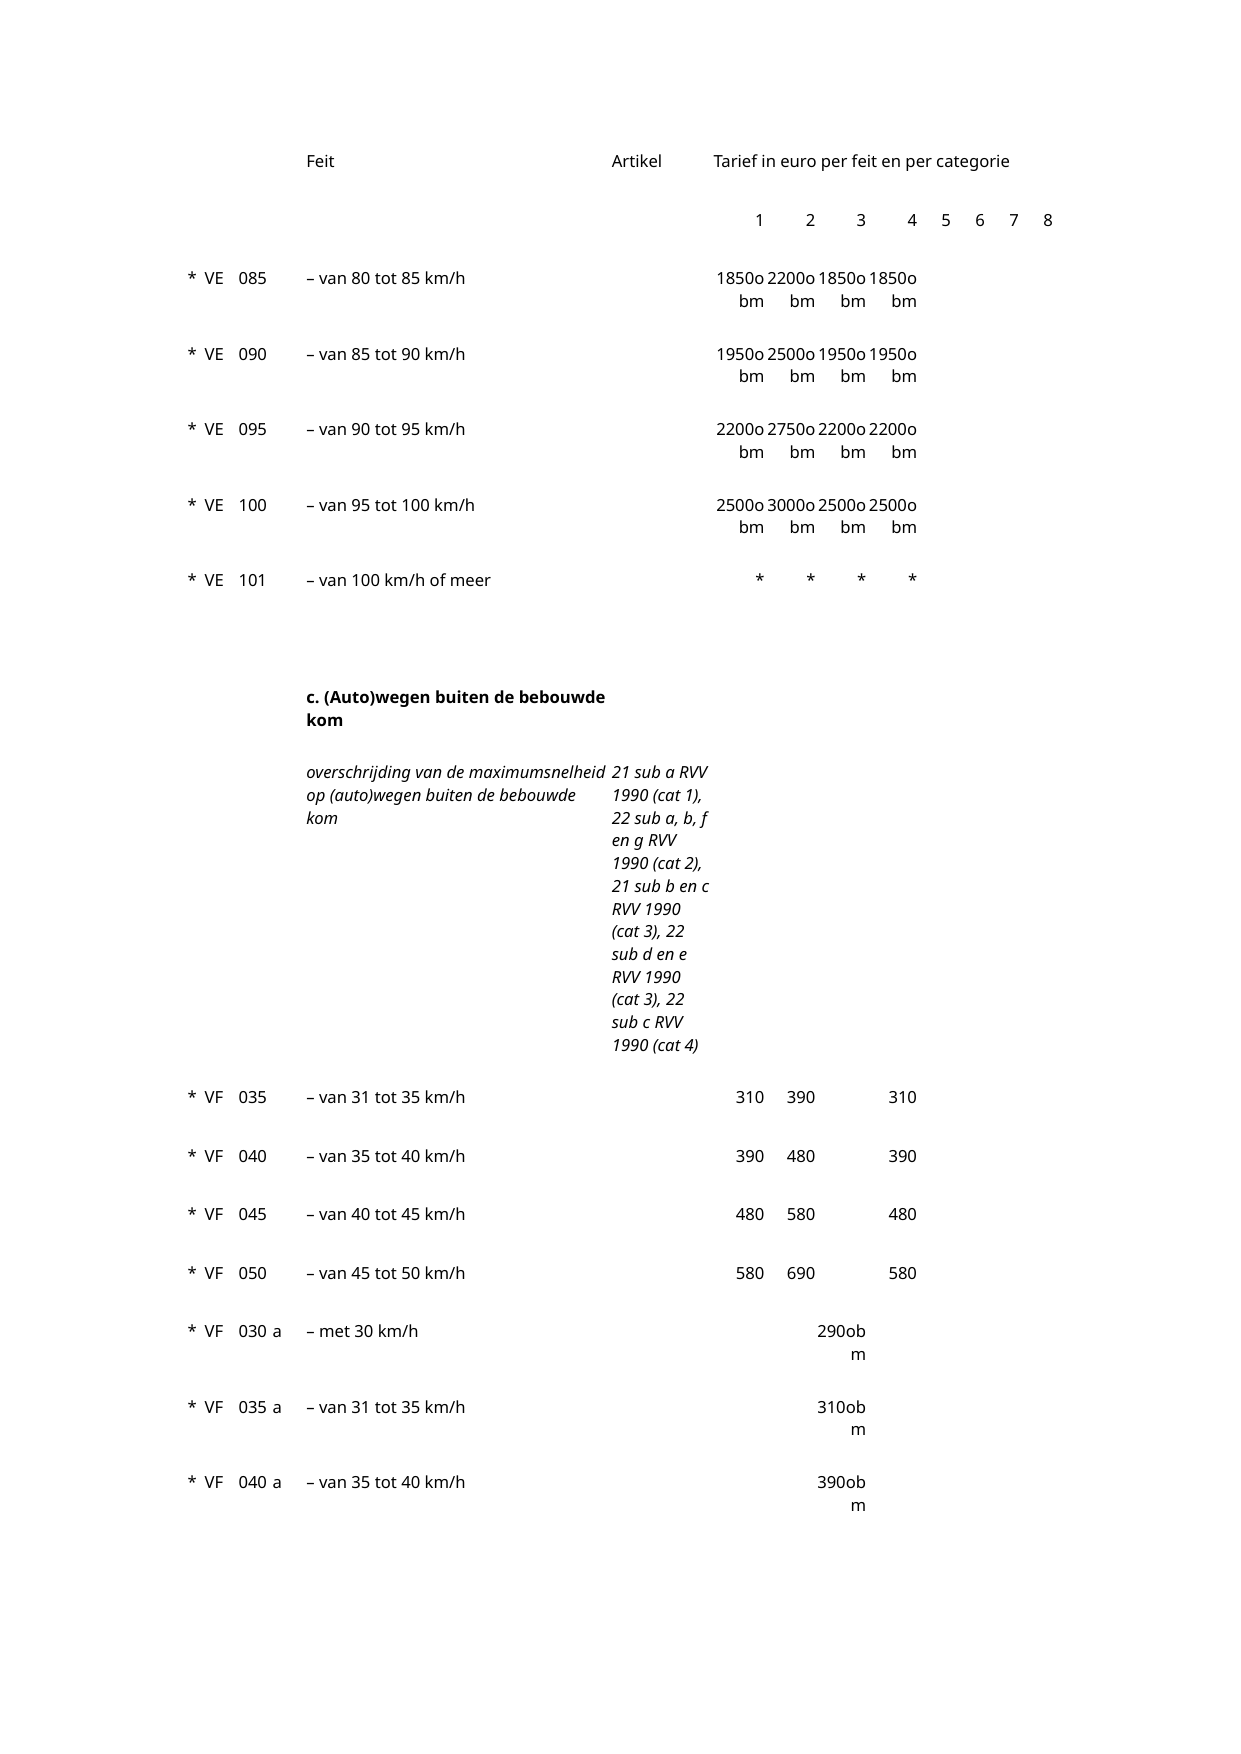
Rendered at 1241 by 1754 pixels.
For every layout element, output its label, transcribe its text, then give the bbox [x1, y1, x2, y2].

table_cell [866, 761, 917, 1086]
table_cell [1019, 569, 1053, 627]
table_cell 045 [238, 1203, 272, 1261]
table_cell [612, 1145, 713, 1203]
table_cell [204, 209, 238, 267]
table_cell [951, 1471, 985, 1546]
table_cell * [188, 267, 204, 342]
table_cell [713, 1471, 764, 1546]
table_cell – van 45 tot 50 km/h [306, 1261, 612, 1320]
table_cell 1950obm [815, 342, 866, 418]
table_cell 8 [1019, 209, 1053, 267]
table_cell [917, 342, 951, 418]
table_header Tarief in euro per feit en per categorie [713, 150, 1053, 208]
table_cell [272, 569, 306, 627]
table_cell 1 [713, 209, 764, 267]
table_cell VE [204, 569, 238, 627]
table_cell [306, 209, 612, 267]
table_cell 2500obm [815, 493, 866, 568]
table_cell – van 100 km/h of meer [306, 569, 612, 627]
table_cell [1019, 685, 1053, 761]
table_cell 2500obm [866, 493, 917, 568]
table_cell [1019, 1261, 1053, 1320]
table_cell [866, 685, 917, 761]
table_cell 2750obm [764, 418, 815, 493]
table_cell VE [204, 493, 238, 568]
table_cell [985, 1203, 1019, 1261]
table_cell [951, 569, 985, 627]
table_cell [917, 627, 951, 685]
table_cell VF [204, 1145, 238, 1203]
table_cell [985, 1145, 1019, 1203]
table_cell [815, 1145, 866, 1203]
table_cell 040 [238, 1145, 272, 1203]
table_cell [985, 569, 1019, 627]
table_cell 100 [238, 493, 272, 568]
table_cell [612, 1471, 713, 1546]
table_cell 480 [764, 1145, 815, 1203]
table_cell [951, 1145, 985, 1203]
table_cell 7 [985, 209, 1019, 267]
table_cell * [188, 1395, 204, 1471]
table_cell * [188, 418, 204, 493]
table_cell – van 35 tot 40 km/h [306, 1145, 612, 1203]
table_cell [917, 1145, 951, 1203]
table_cell [815, 685, 866, 761]
table_header Artikel [612, 150, 713, 208]
table_cell [272, 1261, 306, 1320]
table_cell [272, 627, 306, 685]
table_cell a [272, 1471, 306, 1546]
table_cell [1019, 493, 1053, 568]
table_cell [1019, 267, 1053, 342]
table_header [272, 150, 306, 208]
table_cell VF [204, 1203, 238, 1261]
table_cell [917, 267, 951, 342]
table_cell [917, 1261, 951, 1320]
table_cell [917, 493, 951, 568]
table_cell 1850obm [815, 267, 866, 342]
table_cell * [713, 569, 764, 627]
table_cell 2200obm [815, 418, 866, 493]
table_cell [815, 1203, 866, 1261]
table_cell [612, 569, 713, 627]
table_cell – van 31 tot 35 km/h [306, 1395, 612, 1471]
table_cell – van 95 tot 100 km/h [306, 493, 612, 568]
table_cell 1950obm [713, 342, 764, 418]
table_cell * [188, 569, 204, 627]
table_cell [272, 209, 306, 267]
table_cell [951, 627, 985, 685]
table_cell [866, 1395, 917, 1471]
table_cell a [272, 1320, 306, 1395]
table_cell 5 [917, 209, 951, 267]
table_cell – van 85 tot 90 km/h [306, 342, 612, 418]
table_cell [612, 1320, 713, 1395]
table_cell [951, 761, 985, 1086]
table_cell 2500obm [764, 342, 815, 418]
table_cell [764, 761, 815, 1086]
table_cell – van 80 tot 85 km/h [306, 267, 612, 342]
table_cell [917, 1203, 951, 1261]
table_cell 390 [764, 1086, 815, 1144]
table_cell * [188, 1471, 204, 1546]
table_cell VF [204, 1320, 238, 1395]
table_cell [951, 418, 985, 493]
table_cell [713, 1320, 764, 1395]
table_cell 040 [238, 1471, 272, 1546]
table_cell [1019, 1203, 1053, 1261]
table_cell 2200obm [866, 418, 917, 493]
table_cell 101 [238, 569, 272, 627]
table_cell [764, 685, 815, 761]
table_cell [815, 627, 866, 685]
table_cell c. (Auto)wegen buiten de bebouwde kom [306, 685, 612, 761]
table_cell [612, 418, 713, 493]
table_cell 480 [713, 1203, 764, 1261]
table_cell – van 31 tot 35 km/h [306, 1086, 612, 1144]
table_cell 1850obm [713, 267, 764, 342]
table_cell [985, 1086, 1019, 1144]
table_header Feit [306, 150, 612, 208]
table_cell overschrijding van de maximumsnelheid op (auto)wegen buiten de bebouwde kom [306, 761, 612, 1086]
table_cell [612, 209, 713, 267]
table_cell [951, 342, 985, 418]
table_cell [985, 685, 1019, 761]
table_cell * [815, 569, 866, 627]
table_cell 390obm [815, 1471, 866, 1546]
table_cell [985, 342, 1019, 418]
table_cell [951, 267, 985, 342]
table_cell 035 [238, 1086, 272, 1144]
table_cell * [764, 569, 815, 627]
table_cell 050 [238, 1261, 272, 1320]
table_cell – van 90 tot 95 km/h [306, 418, 612, 493]
table_cell [272, 418, 306, 493]
table_header [188, 150, 204, 208]
table_cell [917, 569, 951, 627]
table_cell [917, 1086, 951, 1144]
table_cell [985, 1471, 1019, 1546]
table_cell 580 [764, 1203, 815, 1261]
table_cell 580 [866, 1261, 917, 1320]
table_cell [764, 1471, 815, 1546]
table_cell VF [204, 1261, 238, 1320]
table_cell 390 [866, 1145, 917, 1203]
table_cell [204, 685, 238, 761]
table_cell 3 [815, 209, 866, 267]
table_cell [713, 1395, 764, 1471]
table_cell [985, 1395, 1019, 1471]
table_cell VF [204, 1086, 238, 1144]
table_cell VF [204, 1395, 238, 1471]
table_cell * [188, 1145, 204, 1203]
table_cell * [188, 1320, 204, 1395]
table_cell [985, 418, 1019, 493]
table_cell 4 [866, 209, 917, 267]
table_cell [951, 493, 985, 568]
table_cell [985, 761, 1019, 1086]
table_cell [238, 685, 272, 761]
table_cell * [188, 493, 204, 568]
table_cell [204, 627, 238, 685]
table_cell 3000obm [764, 493, 815, 568]
table_cell VE [204, 267, 238, 342]
table_cell * [188, 1203, 204, 1261]
table_cell [866, 1471, 917, 1546]
table_cell [815, 1086, 866, 1144]
table_cell [272, 1203, 306, 1261]
table_header [238, 150, 272, 208]
table_cell [612, 267, 713, 342]
table_cell * [188, 1086, 204, 1144]
table_cell [188, 761, 204, 1086]
table_cell [985, 493, 1019, 568]
table_cell 310obm [815, 1395, 866, 1471]
table_cell VE [204, 342, 238, 418]
table_cell 580 [713, 1261, 764, 1320]
table_cell [985, 267, 1019, 342]
table_cell [1019, 627, 1053, 685]
table_cell [917, 1395, 951, 1471]
table_header [204, 150, 238, 208]
table_cell [612, 493, 713, 568]
table_cell [917, 1320, 951, 1395]
table_cell [612, 1395, 713, 1471]
table_cell [272, 761, 306, 1086]
table_cell [1019, 342, 1053, 418]
table_cell [272, 1145, 306, 1203]
table_cell [612, 627, 713, 685]
table_cell VE [204, 418, 238, 493]
table_cell [764, 627, 815, 685]
table_cell [985, 1261, 1019, 1320]
table_cell [612, 342, 713, 418]
table_cell 030 [238, 1320, 272, 1395]
table_cell 21 sub a RVV 1990 (cat 1), 22 sub a, b, f en g RVV 1990 (cat 2), 21 sub b en c RVV 1990 (cat 3), 22 sub d en e RVV 1990 (cat 3), 22 sub c RVV 1990 (cat 4) [612, 761, 713, 1086]
table_cell [917, 761, 951, 1086]
table_cell [612, 1261, 713, 1320]
table_cell [272, 685, 306, 761]
table_cell [985, 1320, 1019, 1395]
table_cell – met 30 km/h [306, 1320, 612, 1395]
table_cell 6 [951, 209, 985, 267]
table_cell [204, 761, 238, 1086]
table_cell 2 [764, 209, 815, 267]
table_cell [866, 1320, 917, 1395]
table_cell 035 [238, 1395, 272, 1471]
table_cell – van 35 tot 40 km/h [306, 1471, 612, 1546]
table_cell [272, 1086, 306, 1144]
table_cell [238, 761, 272, 1086]
table_cell [1019, 1471, 1053, 1546]
table_cell [951, 1261, 985, 1320]
table_cell [306, 627, 612, 685]
table_cell [951, 1086, 985, 1144]
table_cell [188, 627, 204, 685]
table_cell 480 [866, 1203, 917, 1261]
table_cell [1019, 1145, 1053, 1203]
table_cell a [272, 1395, 306, 1471]
table_cell 2200obm [764, 267, 815, 342]
table_cell [951, 1203, 985, 1261]
table_cell * [866, 569, 917, 627]
table_cell 390 [713, 1145, 764, 1203]
table_cell [612, 1086, 713, 1144]
table_cell [713, 627, 764, 685]
table_cell 690 [764, 1261, 815, 1320]
table_cell [612, 1203, 713, 1261]
table_cell [713, 685, 764, 761]
table_cell 2500obm [713, 493, 764, 568]
table_cell 310 [713, 1086, 764, 1144]
table_cell [188, 209, 204, 267]
table_cell – van 40 tot 45 km/h [306, 1203, 612, 1261]
table_cell VF [204, 1471, 238, 1546]
table_cell 1850obm [866, 267, 917, 342]
table_cell [1019, 761, 1053, 1086]
table_cell [764, 1320, 815, 1395]
table_cell [272, 267, 306, 342]
table_cell [238, 209, 272, 267]
table_cell [815, 761, 866, 1086]
table_cell [1019, 418, 1053, 493]
table_cell 085 [238, 267, 272, 342]
table_cell [815, 1261, 866, 1320]
table_cell [272, 342, 306, 418]
table_cell [917, 685, 951, 761]
table_cell [764, 1395, 815, 1471]
table_cell 090 [238, 342, 272, 418]
table_cell * [188, 1261, 204, 1320]
table_cell 1950obm [866, 342, 917, 418]
table_cell [917, 1471, 951, 1546]
table_cell [866, 627, 917, 685]
table_cell [985, 627, 1019, 685]
table_cell [917, 418, 951, 493]
table_cell [1019, 1320, 1053, 1395]
table_cell [238, 627, 272, 685]
table_cell [1019, 1395, 1053, 1471]
table_cell [188, 685, 204, 761]
table_cell 310 [866, 1086, 917, 1144]
table_cell [612, 685, 713, 761]
table_cell [1019, 1086, 1053, 1144]
table_cell * [188, 342, 204, 418]
table_cell [713, 761, 764, 1086]
table_cell 2200obm [713, 418, 764, 493]
table_cell [272, 493, 306, 568]
table_cell [951, 1395, 985, 1471]
table_cell 095 [238, 418, 272, 493]
table_cell [951, 1320, 985, 1395]
table_cell [951, 685, 985, 761]
table_cell 290obm [815, 1320, 866, 1395]
